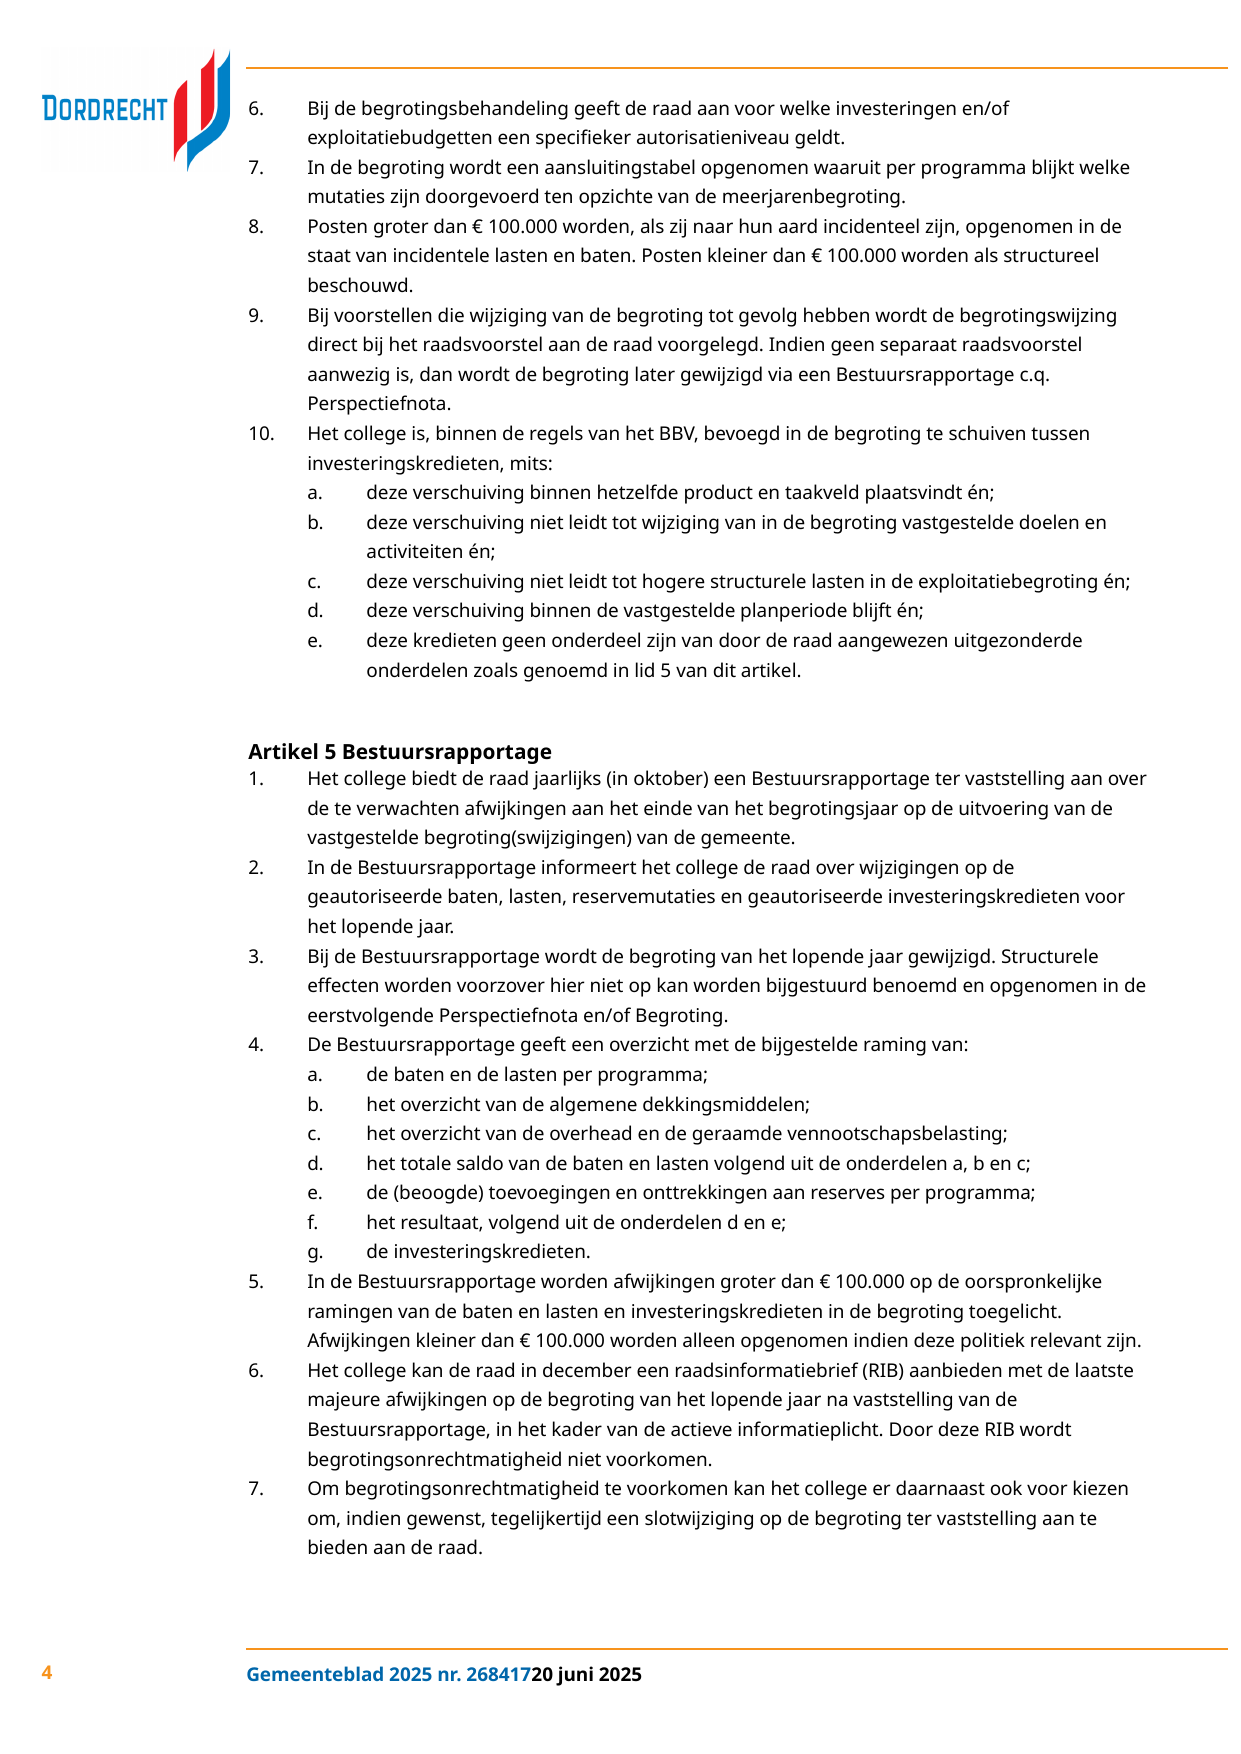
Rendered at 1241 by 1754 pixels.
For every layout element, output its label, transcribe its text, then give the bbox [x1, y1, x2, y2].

list Het college kan de raad in december een raadsinformatiebrief (RIB) aanbieden met de laatste majeure afwijkingen op de begroting van het lopende jaar na vaststelling van de Bestuursrapportage, in het kader van de actieve informatieplicht. Door deze RIB wordt begrotingsonrechtmatigheid niet voorkomen. [248, 1357, 1152, 1471]
list de investeringskredieten. [307, 1239, 1152, 1264]
list Het college is, binnen de regels van het BBV, bevoegd in de begroting te schuiven tussen investeringskredieten, mits: [248, 420, 1152, 476]
list Bij de begrotingsbehandeling geeft de raad aan voor welke investeringen en/of exploitatiebudgetten een specifieker autorisatieniveau geldt. [248, 95, 1152, 150]
list Om begrotingsonrechtmatigheid te voorkomen kan het college er daarnaast ook voor kiezen om, indien gewenst, tegelijkertijd een slotwijziging op de begroting ter vaststelling aan te bieden aan de raad. [248, 1475, 1152, 1560]
list het resultaat, volgend uit de onderdelen d en e; [307, 1209, 1152, 1235]
list deze verschuiving binnen de vastgestelde planperiode blijft én; [307, 598, 1152, 623]
list de (beoogde) toevoegingen en onttrekkingen aan reserves per programma; [307, 1179, 1152, 1205]
list het overzicht van de algemene dekkingsmiddelen; [307, 1091, 1152, 1116]
list deze verschuiving niet leidt tot hogere structurele lasten in de exploitatiebegroting én; [307, 568, 1152, 594]
list Het college biedt de raad jaarlijks (in oktober) een Bestuursrapportage ter vaststelling aan over de te verwachten afwijkingen aan het einde van het begrotingsjaar op de uitvoering van de vastgestelde begroting(swijzigingen) van de gemeente. [248, 765, 1152, 850]
text Artikel 5 Bestuursrapportage [248, 737, 1152, 765]
list de baten en de lasten per programma; [307, 1061, 1152, 1087]
list het totale saldo van de baten en lasten volgend uit de onderdelen a, b en c; [307, 1150, 1152, 1176]
list In de Bestuursrapportage informeert het college de raad over wijzigingen op de geautoriseerde baten, lasten, reservemutaties en geautoriseerde investeringskredieten voor het lopende jaar. [248, 854, 1152, 939]
list deze kredieten geen onderdeel zijn van door de raad aangewezen uitgezonderde onderdelen zoals genoemd in lid 5 van dit artikel. [307, 627, 1152, 683]
list Bij voorstellen die wijziging van de begroting tot gevolg hebben wordt de begrotingswijzing direct bij het raadsvoorstel aan de raad voorgelegd. Indien geen separaat raadsvoorstel aanwezig is, dan wordt de begroting later gewijzigd via een Bestuursrapportage c.q. Perspectiefnota. [248, 302, 1152, 416]
list het overzicht van de overhead en de geraamde vennootschapsbelasting; [307, 1120, 1152, 1146]
picture [41, 47, 231, 172]
list Posten groter dan € 100.000 worden, als zij naar hun aard incidenteel zijn, opgenomen in de staat van incidentele lasten en baten. Posten kleiner dan € 100.000 worden als structureel beschouwd. [248, 213, 1152, 298]
list In de begroting wordt een aansluitingstabel opgenomen waaruit per programma blijkt welke mutaties zijn doorgevoerd ten opzichte van de meerjarenbegroting. [248, 154, 1152, 209]
list In de Bestuursrapportage worden afwijkingen groter dan € 100.000 op de oorspronkelijke ramingen van de baten en lasten en investeringskredieten in de begroting toegelicht. Afwijkingen kleiner dan € 100.000 worden alleen opgenomen indien deze politiek relevant zijn. [248, 1268, 1152, 1353]
list De Bestuursrapportage geeft een overzicht met de bijgestelde raming van: [248, 1032, 1152, 1057]
list Bij de Bestuursrapportage wordt de begroting van het lopende jaar gewijzigd. Structurele effecten worden voorzover hier niet op kan worden bijgestuurd benoemd en opgenomen in de eerstvolgende Perspectiefnota en/of Begroting. [248, 943, 1152, 1028]
list deze verschuiving niet leidt tot wijziging van in de begroting vastgestelde doelen en activiteiten én; [307, 509, 1152, 564]
list deze verschuiving binnen hetzelfde product en taakveld plaatsvindt én; [307, 479, 1152, 505]
